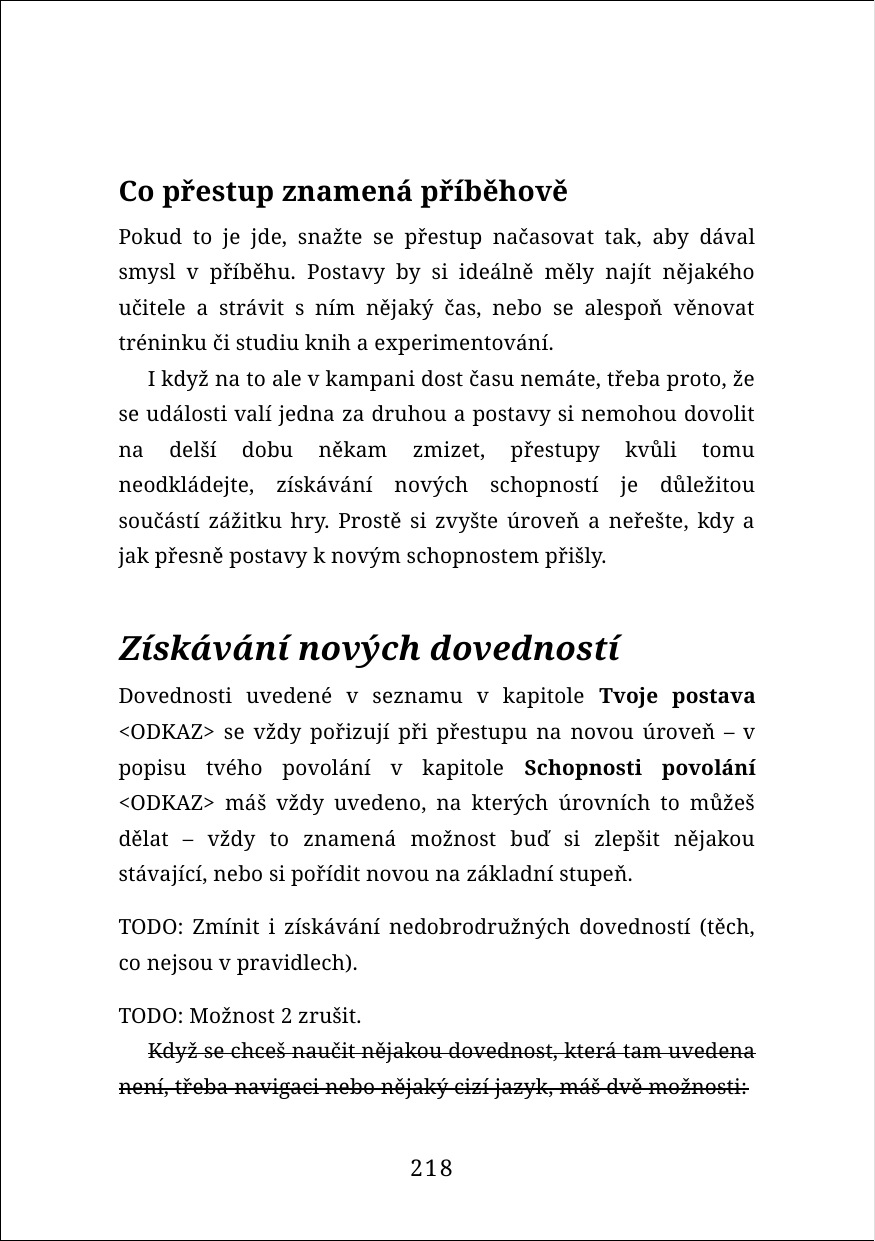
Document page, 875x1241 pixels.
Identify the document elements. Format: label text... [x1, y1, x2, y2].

text TODO: Zmínit i získávání nedobrodružných dovedností (těch, co nejsou v pravidlech). [118, 912, 756, 976]
text TODO: Možnost 2 zrušit. Když se chceš naučit nějakou dovednost, která tam uvedena není, třeba navigaci nebo nějaký cizí jazyk, máš dvě možnosti: [118, 1001, 756, 1101]
text Pokud to je jde, snažte se přestup načasovat tak, aby dával smysl v příběhu. Postavy by si ideálně měly najít nějakého učitele a strávit s ním nějaký čas, nebo se alespoň věnovat tréninku či studiu knih a experimentování. I když na to ale v kampani dost času nemáte, třeba proto, že se události valí jedna za druhou a postavy si nemohou dovolit na delší dobu někam zmizet, přestupy kvůli tomu neodkládejte, získávání nových schopností je důležitou součástí zážitku hry. Prostě si zvyšte úroveň a neřešte, kdy a jak přesně postavy k novým schopnostem přišly. [118, 222, 756, 570]
subtitle Co přestup znamená příběhově [118, 172, 756, 210]
subtitle Získávání nových dovedností [118, 624, 756, 670]
text Dovednosti uvedené v seznamu v kapitole Tvoje postava <ODKAZ> se vždy pořizují při přestupu na novou úroveň – v popisu tvého povolání v kapitole Schopnosti povolání <ODKAZ> máš vždy uvedeno, na kterých úrovních to můžeš dělat – vždy to znamená možnost buď si zlepšit nějakou stávající, nebo si pořídit novou na základní stupeň. [118, 682, 756, 888]
